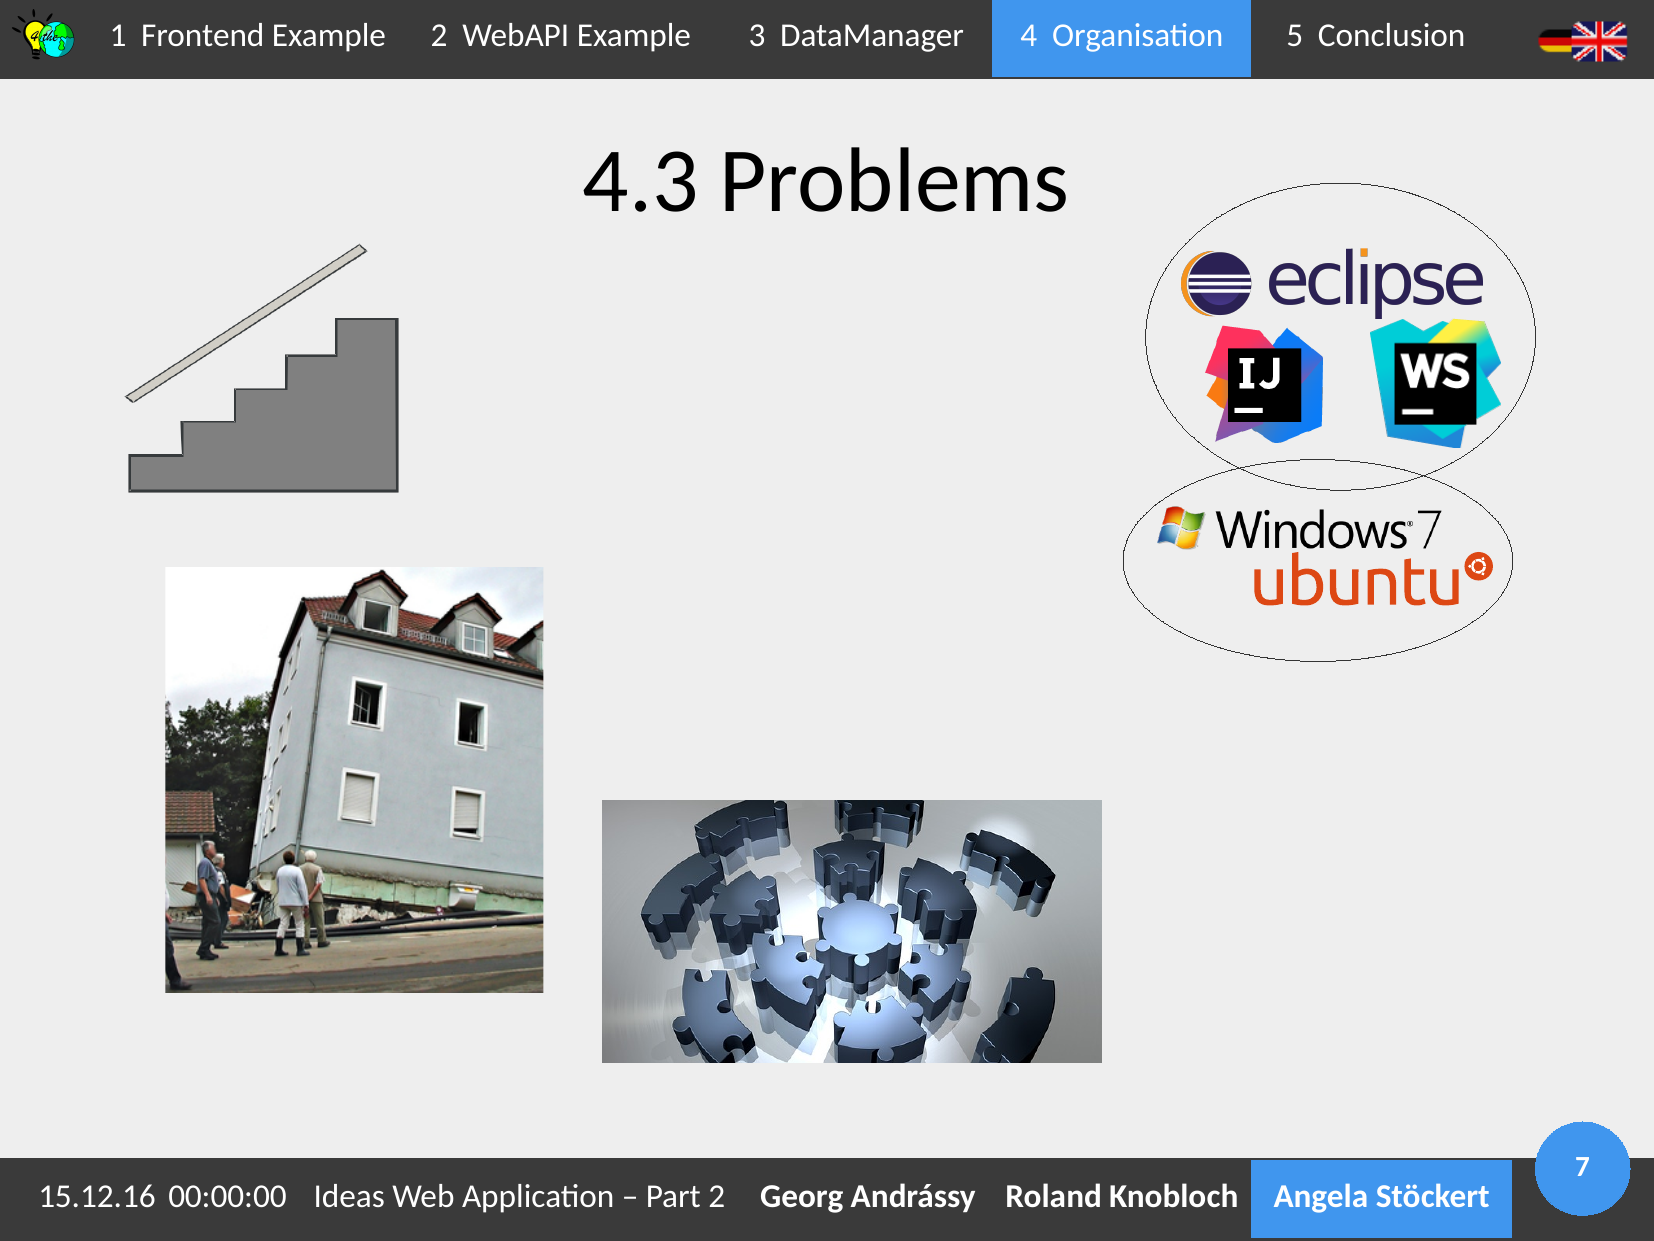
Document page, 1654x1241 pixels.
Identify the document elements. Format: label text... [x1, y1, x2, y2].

picture [165, 567, 544, 993]
text_box 3 DataManager [720, 0, 992, 77]
picture [2, 0, 83, 79]
picture [1205, 325, 1323, 443]
text_box 2 WebAPI Example [401, 0, 720, 77]
picture [602, 800, 1102, 1063]
text_box Roland Knobloch [992, 1160, 1251, 1238]
picture [1181, 248, 1501, 448]
text_box Angela Stöckert [1251, 1160, 1512, 1238]
title 4.3 Problems [82, 106, 1571, 272]
picture [1151, 490, 1543, 668]
text_box Ideas Web Application – Part 2 [307, 1160, 733, 1238]
picture [1536, 18, 1629, 64]
text_box Georg Andrássy [744, 1160, 992, 1238]
text_box 5 Conclusion [1251, 0, 1501, 77]
text_box 1 Frontend Example [94, 0, 401, 77]
picture [124, 230, 420, 526]
text_box 4 Organisation [992, 0, 1251, 77]
